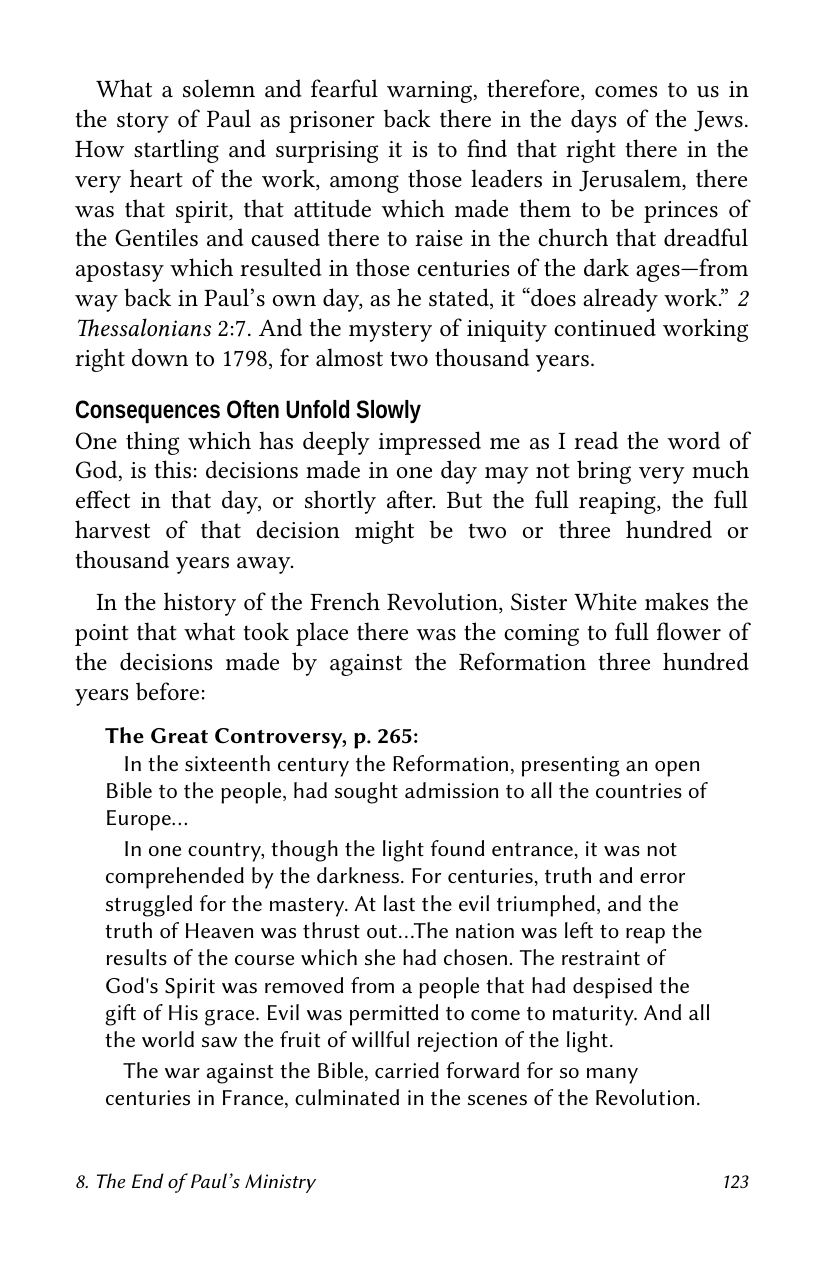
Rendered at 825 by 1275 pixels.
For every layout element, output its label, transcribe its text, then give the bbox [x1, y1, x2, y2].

subtitle Consequences Often Unfold Slowly [75, 395, 750, 424]
text In the sixteenth century the Reformation, presenting an open Bible to the people, had sought admission to all the countries of Europe... [105, 750, 720, 831]
text What a solemn and fearful warning, therefore, comes to us in the story of Paul as prisoner back there in the days of the Jews. How startling and surprising it is to find that right there in the very heart of the work, among those leaders in Jerusalem, there was that spirit, that attitude which made them to be princes of the Gentiles and caused there to raise in the church that dreadful apostasy which resulted in those centuries of the dark ages—from way back in Paul’s own day, as he stated, it “does already work.” 2 Thessalonians 2:7. And the mystery of iniquity continued working right down to 1798, for almost two thousand years. [75, 75, 750, 373]
text In one country, though the light found entrance, it was not comprehended by the darkness. For centuries, truth and error struggled for the mastery. At last the evil triumphed, and the truth of Heaven was thrust out...The nation was left to reap the results of the course which she had chosen. The restraint of God's Spirit was removed from a people that had despised the gift of His grace. Evil was permitted to come to maturity. And all the world saw the fruit of willful rejection of the light. [105, 836, 720, 1053]
text The Great Controversy, p. 265: [105, 723, 750, 749]
text In the history of the French Revolution, Sister White makes the point that what took place there was the coming to full flower of the decisions made by against the Reformation three hundred years before: [75, 588, 750, 706]
text The war against the Bible, carried forward for so many centuries in France, culminated in the scenes of the Revolution. [105, 1058, 720, 1111]
text One thing which has deeply impressed me as I read the word of God, is this: decisions made in one day may not bring very much effect in that day, or shortly after. But the full reaping, the full harvest of that decision might be two or three hundred or thousand years away. [75, 427, 750, 575]
